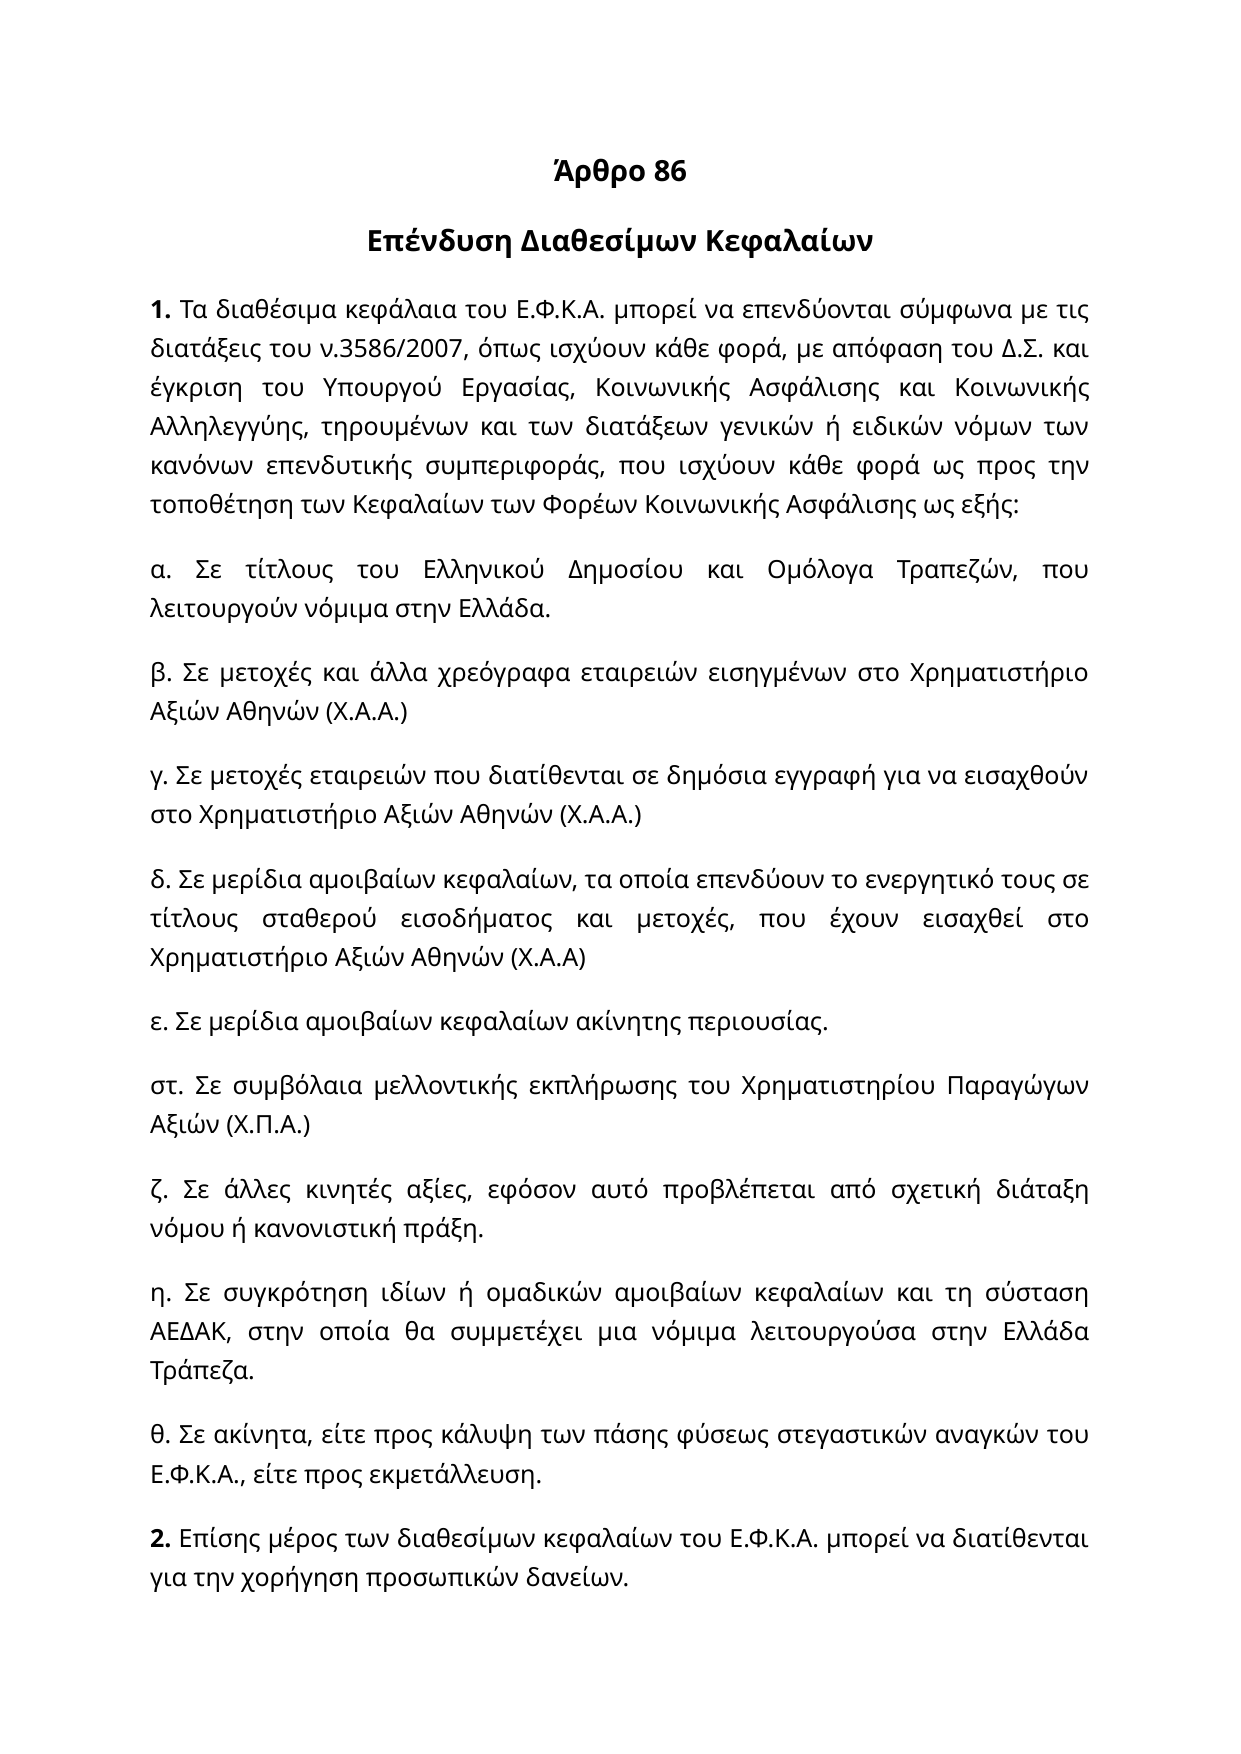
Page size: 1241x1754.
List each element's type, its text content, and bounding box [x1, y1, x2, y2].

text β. Σε μετοχές και άλλα χρεόγραφα εταιρειών εισηγμένων στο Χρηματιστήριο Αξιών Αθηνών (Χ.Α.Α.) [150, 654, 1090, 728]
subtitle Επένδυση Διαθεσίμων Κεφαλαίων [150, 221, 1090, 260]
text α. Σε τίτλους του Ελληνικού Δημοσίου και Ομόλογα Τραπεζών, που λειτουργούν νόμιμα στην Ελλάδα. [150, 551, 1090, 624]
subtitle Άρθρο 86 [150, 150, 1090, 190]
text γ. Σε μετοχές εταιρειών που διατίθενται σε δημόσια εγγραφή για να εισαχθούν στο Χρηματιστήριο Αξιών Αθηνών (Χ.Α.Α.) [150, 758, 1090, 831]
text 1. Τα διαθέσιμα κεφάλαια του Ε.Φ.Κ.Α. μπορεί να επενδύονται σύμφωνα με τις διατάξεις του ν.3586/2007, όπως ισχύουν κάθε φορά, με απόφαση του Δ.Σ. και έγκριση του Υπουργού Εργασίας, Κοινωνικής Ασφάλισης και Κοινωνικής Αλληλεγγύης, τηρουμένων και των διατάξεων γενικών ή ειδικών νόμων των κανόνων επενδυτικής συμπεριφοράς, που ισχύουν κάθε φορά ως προς την τοποθέτηση των Κεφαλαίων των Φορέων Κοινωνικής Ασφάλισης ως εξής: [150, 291, 1090, 521]
text ζ. Σε άλλες κινητές αξίες, εφόσον αυτό προβλέπεται από σχετική διάταξη νόμου ή κανονιστική πράξη. [150, 1171, 1090, 1244]
text δ. Σε μερίδια αμοιβαίων κεφαλαίων, τα οποία επενδύουν το ενεργητικό τους σε τίτλους σταθερού εισοδήματος και μετοχές, που έχουν εισαχθεί στο Χρηματιστήριο Αξιών Αθηνών (Χ.Α.Α) [150, 861, 1090, 974]
text η. Σε συγκρότηση ιδίων ή ομαδικών αμοιβαίων κεφαλαίων και τη σύσταση ΑΕΔΑΚ, στην οποία θα συμμετέχει μια νόμιμα λειτουργούσα στην Ελλάδα Τράπεζα. [150, 1274, 1090, 1387]
text θ. Σε ακίνητα, είτε προς κάλυψη των πάσης φύσεως στεγαστικών αναγκών του Ε.Φ.Κ.Α., είτε προς εκμετάλλευση. [150, 1417, 1090, 1490]
text στ. Σε συμβόλαια μελλοντικής εκπλήρωσης του Χρηματιστηρίου Παραγώγων Αξιών (Χ.Π.Α.) [150, 1068, 1090, 1141]
text 2. Επίσης μέρος των διαθεσίμων κεφαλαίων του Ε.Φ.Κ.Α. μπορεί να διατίθενται για την χορήγηση προσωπικών δανείων. [150, 1520, 1090, 1594]
text ε. Σε μερίδια αμοιβαίων κεφαλαίων ακίνητης περιουσίας. [150, 1004, 1090, 1038]
